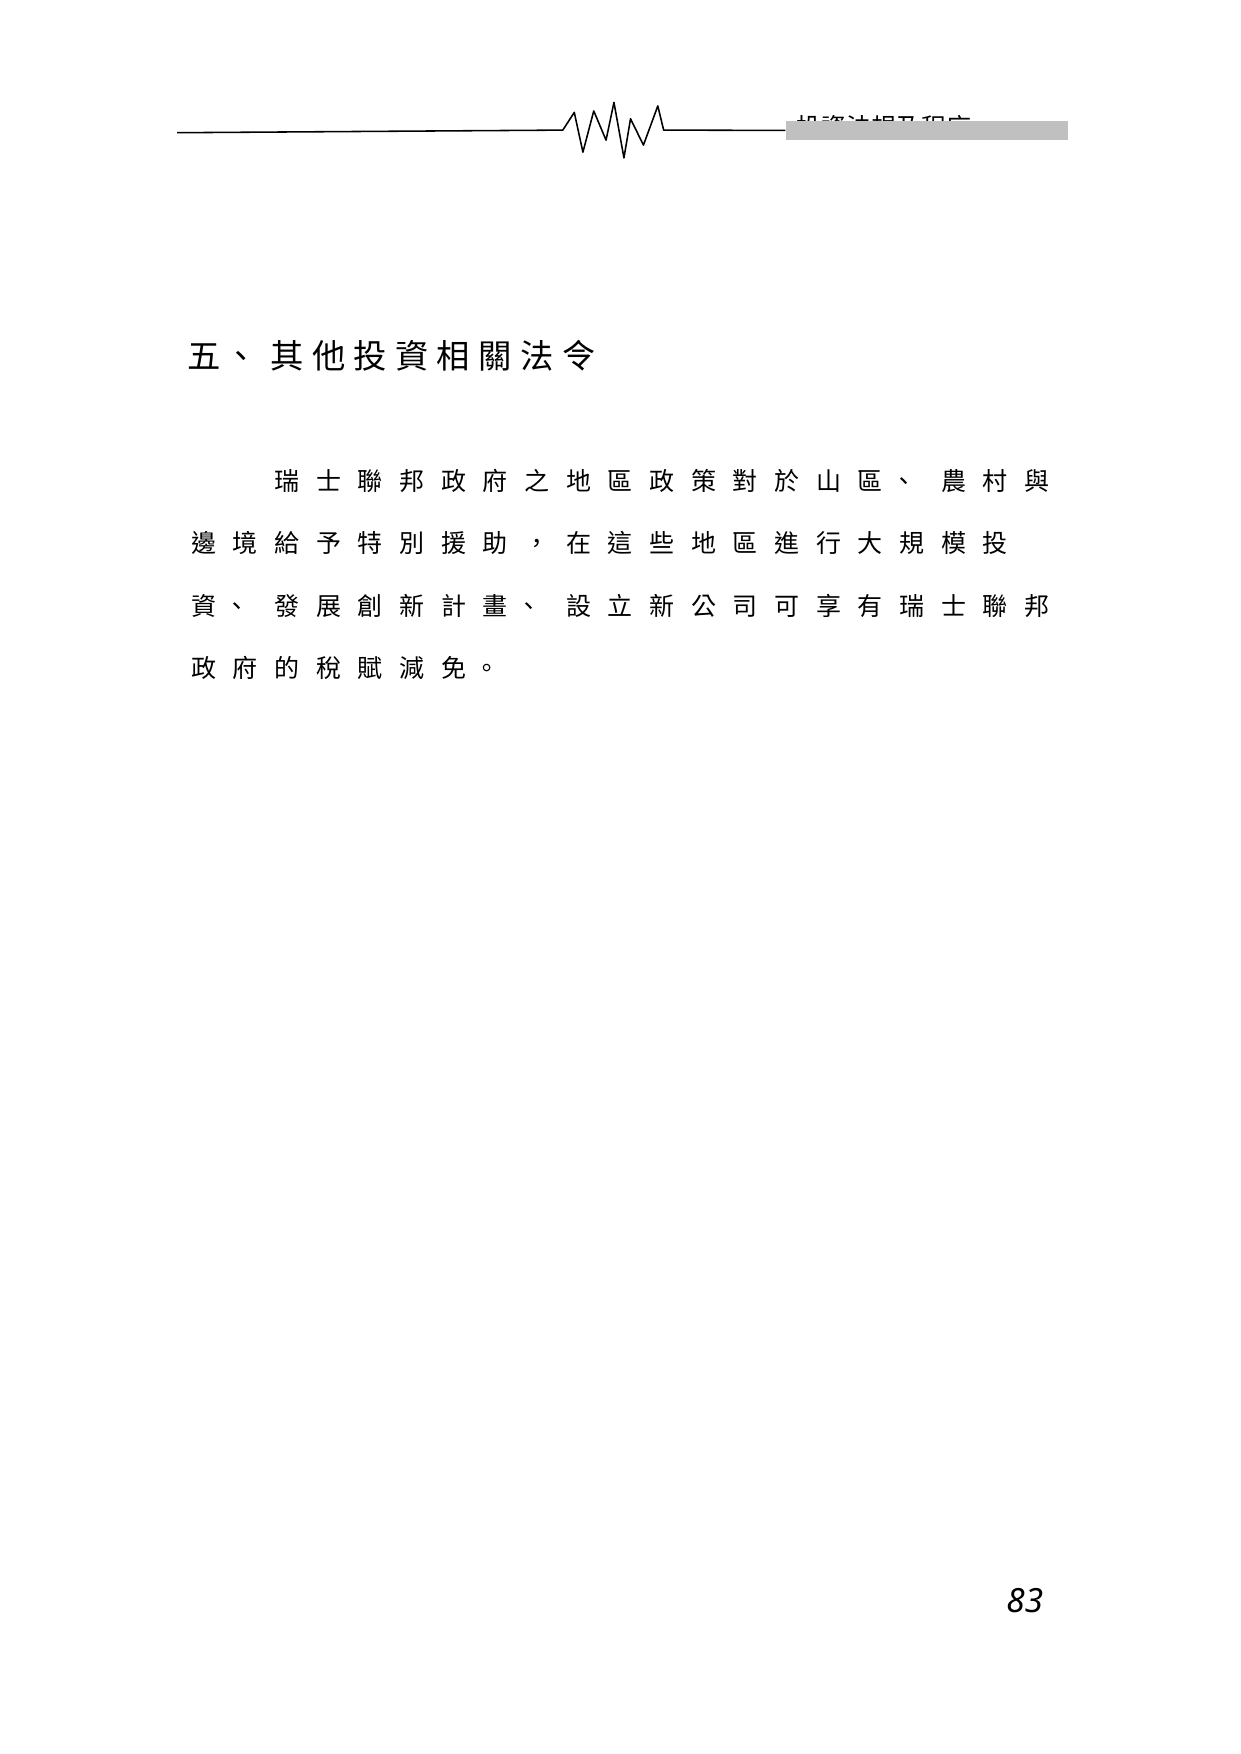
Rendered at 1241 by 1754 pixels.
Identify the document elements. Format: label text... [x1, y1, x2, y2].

text 五、其他投資相關法令 [183, 313, 1058, 375]
text 瑞士聯邦政府之地區政策對於山區、農村與邊境給予特別援助，在這些地區進行大規模投資、發展創新計畫、設立新公司可享有瑞士聯邦政府的稅賦減免。 [183, 438, 1058, 688]
